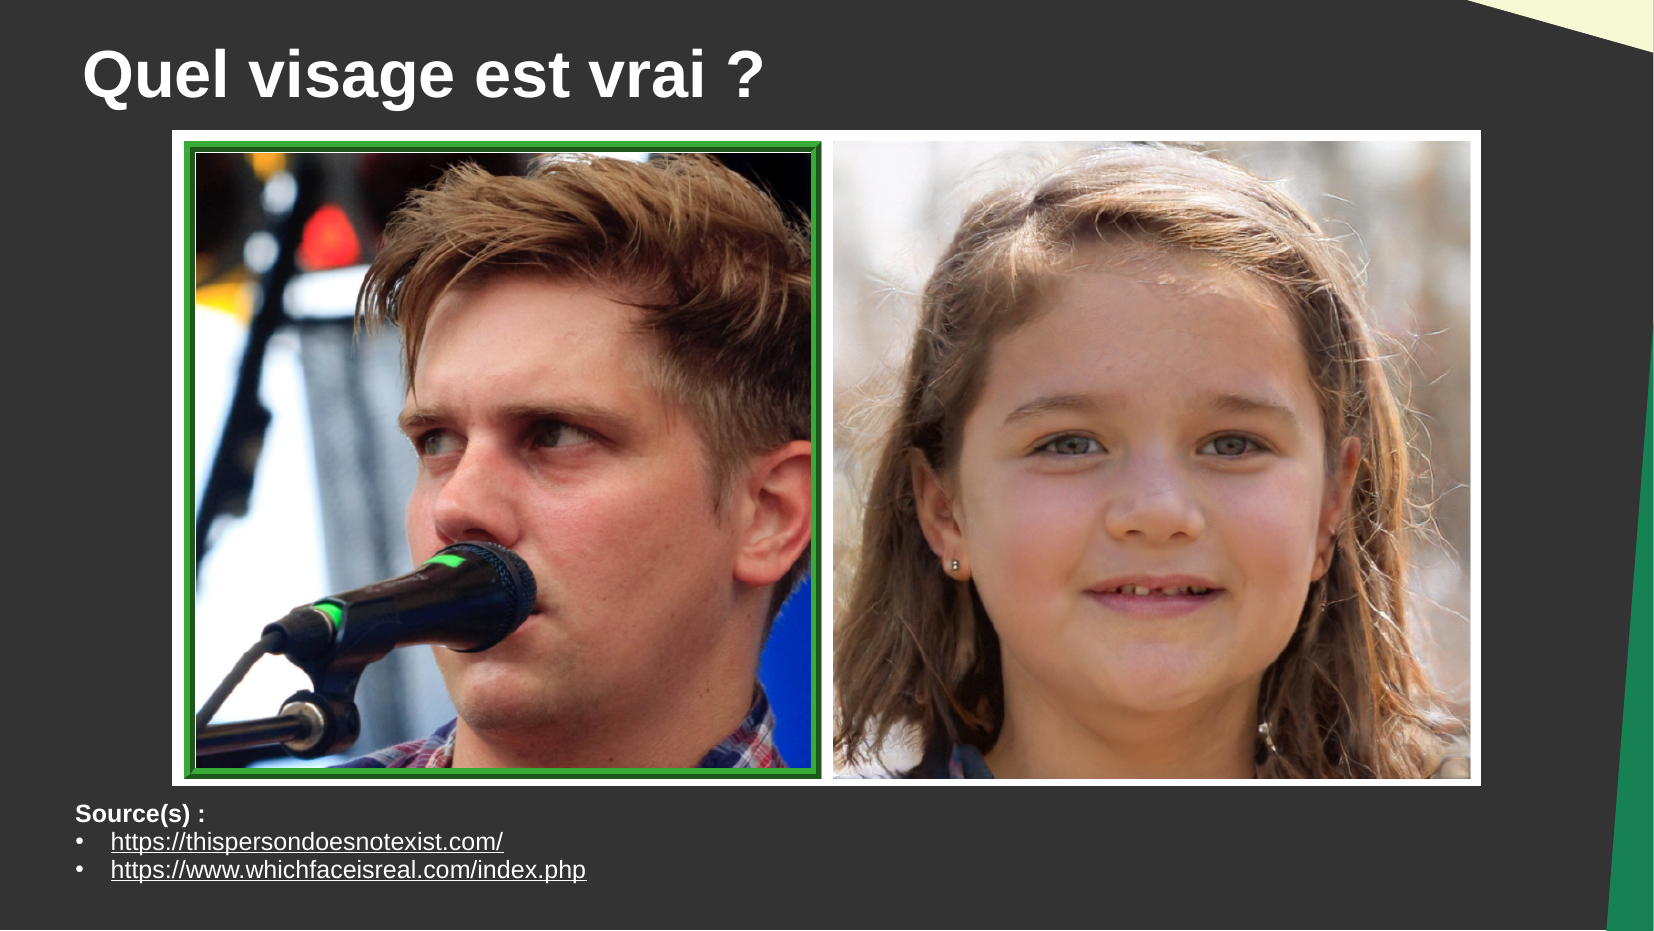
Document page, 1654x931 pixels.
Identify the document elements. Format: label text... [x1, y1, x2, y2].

text_box [1606, 315, 1654, 931]
text_box [1466, 0, 1654, 53]
text_box Source(s) : https://thispersondoesnotexist.com/ https://www.whichfaceisreal.com/index.php [60, 792, 1546, 919]
picture [172, 130, 1481, 786]
title Quel visage est vrai ? [82, 37, 1619, 112]
